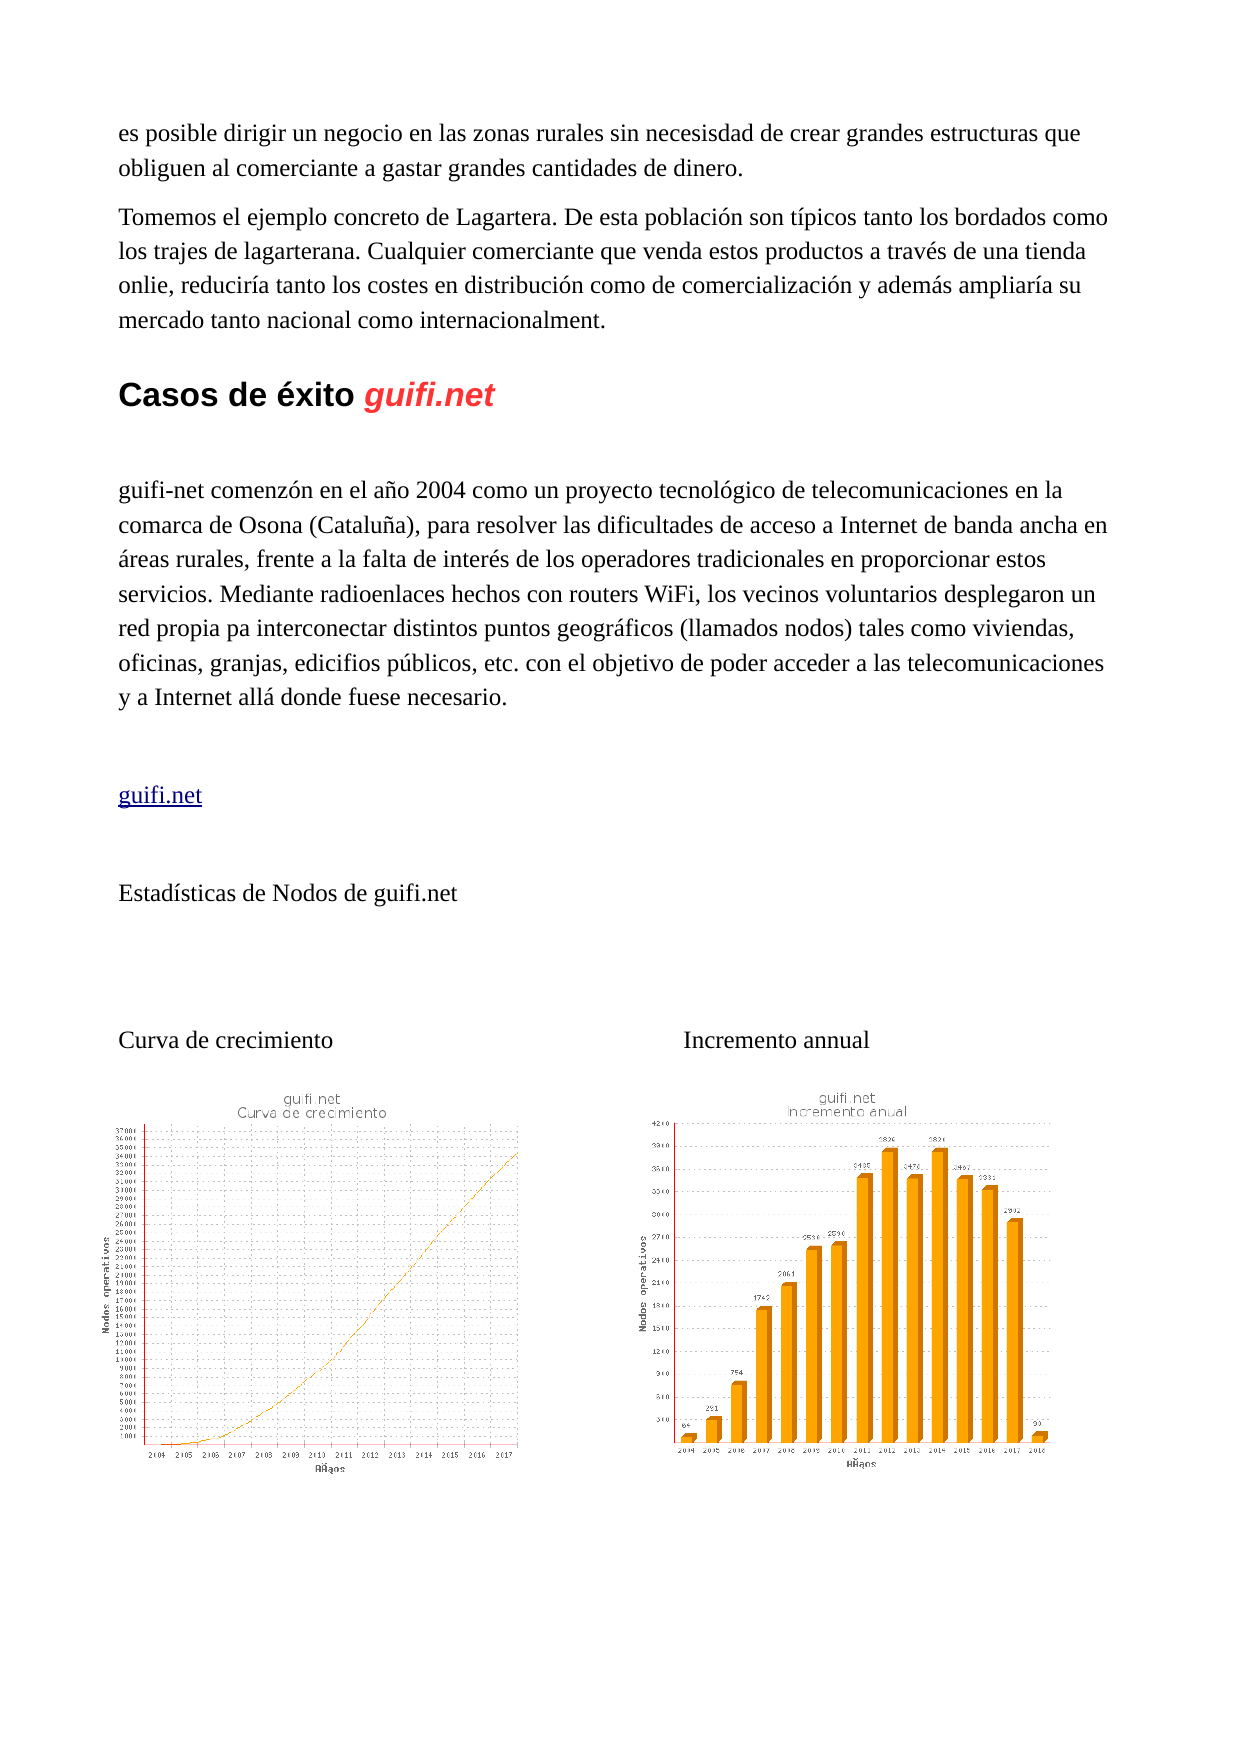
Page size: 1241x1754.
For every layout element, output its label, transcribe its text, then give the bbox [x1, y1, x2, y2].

text es posible dirigir un negocio en las zonas rurales sin necesisdad de crear grandes estructuras que obliguen al comerciante a gastar grandes cantidades de dinero. [118, 118, 1122, 181]
text Curva de crecimiento Incremento annual [118, 1026, 1122, 1054]
picture [95, 1087, 530, 1478]
text Estadísticas de Nodos de guifi.net [118, 878, 1122, 907]
text guifi.net [118, 780, 1122, 809]
subtitle Casos de éxito guifi.net [118, 375, 1122, 414]
text guifi-net comenzón en el año 2004 como un proyecto tecnológico de telecomunicaciones en la comarca de Osona (Cataluña), para resolver las dificultades de acceso a Internet de banda ancha en áreas rurales, frente a la falta de interés de los operadores tradicionales en proporcionar estos servicios. Mediante radioenlaces hechos con routers WiFi, los vecinos voluntarios desplegaron un red propia pa interconectar distintos puntos geográficos (llamados nodos) tales como viviendas, oficinas, granjas, edicifios públicos, etc. con el objetivo de poder acceder a las telecomunicaciones y a Internet allá donde fuese necesario. [118, 475, 1122, 711]
text Tomemos el ejemplo concreto de Lagartera. De esta población son típicos tanto los bordados como los trajes de lagarterana. Cualquier comerciante que venda estos productos a través de una tienda onlie, reduciría tanto los costes en distribución como de comercialización y además ampliaría su mercado tanto nacional como internacionalment. [118, 202, 1122, 334]
picture [632, 1086, 1063, 1473]
